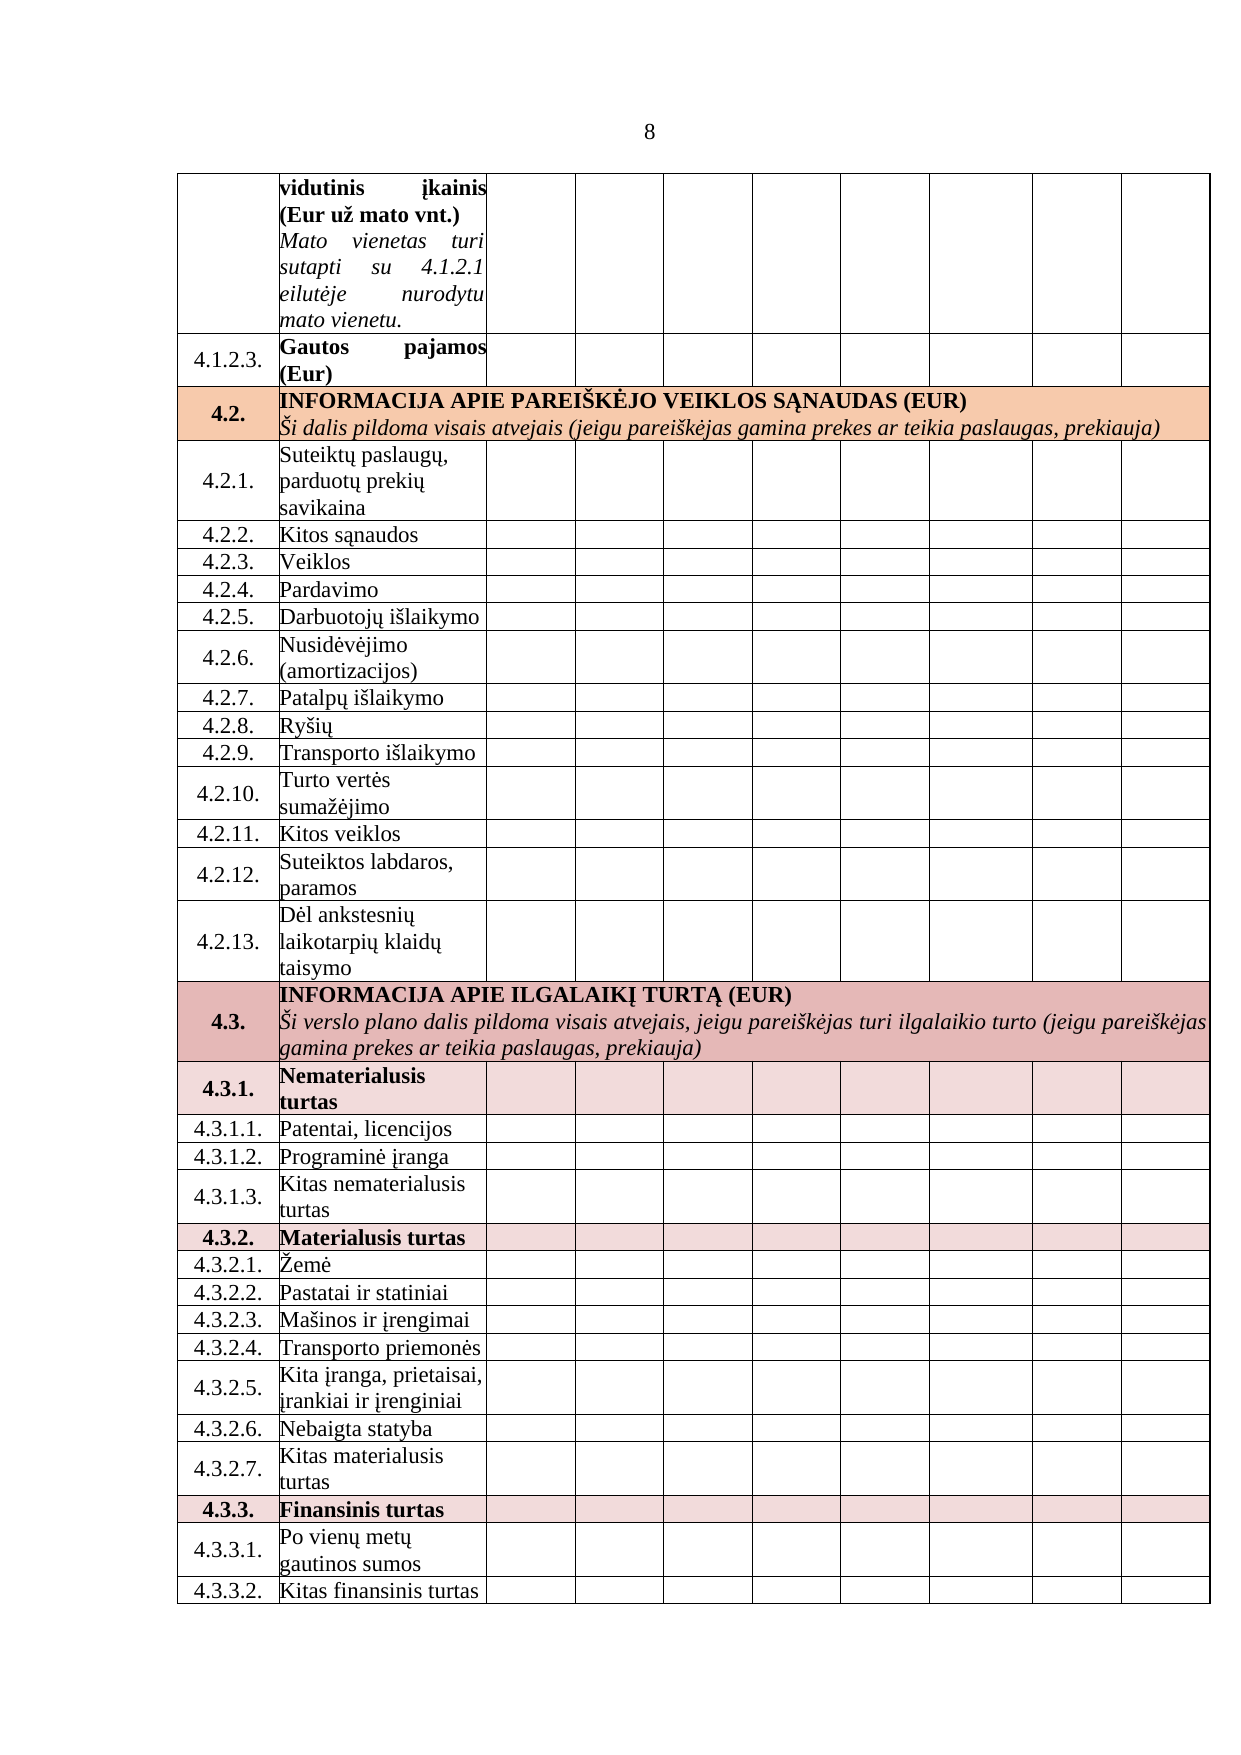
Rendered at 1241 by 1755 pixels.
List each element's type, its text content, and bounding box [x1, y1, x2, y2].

table_cell 4.3.1.3. [178, 1170, 279, 1223]
table_cell [1033, 1224, 1121, 1250]
table_cell [1122, 767, 1209, 819]
table_cell [753, 684, 840, 711]
table_cell [1033, 576, 1121, 602]
table_cell [1122, 334, 1209, 386]
table_cell [487, 739, 575, 766]
table_cell [753, 901, 840, 981]
table_cell [841, 712, 929, 738]
table_cell Ryšių [280, 712, 486, 738]
table_cell [1122, 1334, 1209, 1360]
table_cell Kitas nematerialusis turtas [280, 1170, 486, 1223]
table_cell [664, 334, 752, 386]
table_cell [576, 1496, 663, 1522]
table_cell [576, 901, 663, 981]
table_cell Kitas materialusis turtas [280, 1442, 486, 1495]
table_cell [487, 684, 575, 711]
table_cell [1122, 901, 1209, 981]
table_cell [841, 739, 929, 766]
table_cell [487, 1361, 575, 1414]
table_cell [664, 441, 752, 520]
table_cell Po vienų metų gautinos sumos [280, 1523, 486, 1576]
table_cell [753, 549, 840, 575]
table_cell [487, 1062, 575, 1114]
table_cell [1033, 1361, 1121, 1414]
table_cell Darbuotojų išlaikymo [280, 603, 486, 629]
table_cell [664, 767, 752, 819]
table_cell [753, 441, 840, 520]
table_cell [576, 712, 663, 738]
table_cell [1033, 631, 1121, 683]
table_cell [841, 1115, 929, 1142]
table_cell [1033, 334, 1121, 386]
table_cell [753, 739, 840, 766]
table_cell [664, 1306, 752, 1332]
table_cell vidutinis įkainis (Eur už mato vnt.) Mato vienetas turi sutapti su 4.1.2.1 eilutėje nurodytu mato vienetu. [280, 174, 486, 332]
table_cell [487, 1577, 575, 1603]
table_cell [930, 631, 1032, 683]
table_cell 4.2.11. [178, 820, 279, 847]
table_cell [576, 1306, 663, 1332]
table_cell [930, 1143, 1032, 1169]
table_cell 4.2.3. [178, 549, 279, 575]
table_cell 4.2. [178, 387, 279, 440]
table_cell [1122, 1442, 1209, 1495]
table_cell Kitos veiklos [280, 820, 486, 847]
table_cell [487, 1170, 575, 1223]
table_cell [487, 1224, 575, 1250]
table_cell [930, 1251, 1032, 1278]
table_cell [930, 820, 1032, 847]
table_cell Transporto išlaikymo [280, 739, 486, 766]
table_cell Suteiktų paslaugų, parduotų prekių savikaina [280, 441, 486, 520]
table_cell [841, 901, 929, 981]
table_cell [841, 521, 929, 547]
table_cell [487, 441, 575, 520]
table_cell [841, 1279, 929, 1305]
table_cell [487, 549, 575, 575]
table_cell 4.3.2.7. [178, 1442, 279, 1495]
table_cell [576, 549, 663, 575]
table_cell [930, 576, 1032, 602]
table_cell [487, 1279, 575, 1305]
table_cell [1033, 1577, 1121, 1603]
table_cell [841, 767, 929, 819]
table_cell [664, 576, 752, 602]
table_cell [664, 1334, 752, 1360]
table_cell [576, 820, 663, 847]
table_cell [576, 1415, 663, 1441]
table_cell [1033, 820, 1121, 847]
table_cell Turto vertės sumažėjimo [280, 767, 486, 819]
table_cell [576, 576, 663, 602]
table_cell 4.2.12. [178, 848, 279, 900]
table_cell Nusidėvėjimo (amortizacijos) [280, 631, 486, 683]
table_cell [664, 549, 752, 575]
table_cell [1122, 1577, 1209, 1603]
table_cell 4.3.2.2. [178, 1279, 279, 1305]
table_cell [664, 1415, 752, 1441]
table_cell [753, 1334, 840, 1360]
table_cell [930, 1442, 1032, 1495]
table_cell [576, 739, 663, 766]
table_cell Dėl ankstesnių laikotarpių klaidų taisymo [280, 901, 486, 981]
table_cell [1033, 1442, 1121, 1495]
table_cell [841, 848, 929, 900]
table_cell [1033, 1523, 1121, 1576]
table_cell [1033, 549, 1121, 575]
table_cell [753, 1062, 840, 1114]
table_cell 4.3.2. [178, 1224, 279, 1250]
table_cell [841, 1415, 929, 1441]
table_cell [753, 174, 840, 332]
table_cell [1033, 1062, 1121, 1114]
table_cell [841, 1361, 929, 1414]
table_cell [664, 820, 752, 847]
table_cell [487, 1442, 575, 1495]
table_cell Kitas finansinis turtas [280, 1577, 486, 1603]
table_cell 4.3.1. [178, 1062, 279, 1114]
table_cell [1122, 1251, 1209, 1278]
table_cell 4.3.2.3. [178, 1306, 279, 1332]
table_cell [576, 334, 663, 386]
table_cell [664, 521, 752, 547]
table_cell Žemė [280, 1251, 486, 1278]
table_cell [664, 1361, 752, 1414]
table_cell [753, 1577, 840, 1603]
table_cell Nematerialusis turtas [280, 1062, 486, 1114]
table_cell [487, 1115, 575, 1142]
table_cell [930, 1577, 1032, 1603]
table_cell 4.2.5. [178, 603, 279, 629]
table_cell Kita įranga, prietaisai, įrankiai ir įrenginiai [280, 1361, 486, 1414]
table_cell Pardavimo [280, 576, 486, 602]
table_cell [753, 1523, 840, 1576]
table_cell [576, 1170, 663, 1223]
table_cell [841, 1334, 929, 1360]
table_cell [664, 1224, 752, 1250]
table_cell [753, 1361, 840, 1414]
table_cell Transporto priemonės [280, 1334, 486, 1360]
table_cell [1033, 712, 1121, 738]
table_cell [664, 684, 752, 711]
table_cell [930, 521, 1032, 547]
table_cell [930, 174, 1032, 332]
table_cell [753, 1143, 840, 1169]
table_cell 4.2.2. [178, 521, 279, 547]
table_cell [576, 521, 663, 547]
table_cell INFORMACIJA APIE PAREIŠKĖJO VEIKLOS SĄNAUDAS (EUR) Ši dalis pildoma visais atvejais (jeigu pareiškėjas gamina prekes ar teikia paslaugas, prekiauja) [280, 387, 1209, 440]
table_cell [753, 1279, 840, 1305]
table_cell [576, 1523, 663, 1576]
table_cell 4.3. [178, 982, 279, 1061]
table_cell 4.3.1.1. [178, 1115, 279, 1142]
table_cell [487, 334, 575, 386]
table_cell [841, 1496, 929, 1522]
table_cell [1122, 1115, 1209, 1142]
table_cell [487, 820, 575, 847]
table_cell [664, 1442, 752, 1495]
table_cell Gautos pajamos (Eur) [280, 334, 486, 386]
table_cell [1122, 739, 1209, 766]
table_cell [487, 1415, 575, 1441]
table_cell [841, 1306, 929, 1332]
table_cell [664, 1577, 752, 1603]
table_cell [841, 174, 929, 332]
table_cell [487, 1334, 575, 1360]
table_cell [930, 1361, 1032, 1414]
table_cell 4.2.8. [178, 712, 279, 738]
table_cell [487, 848, 575, 900]
table_cell [664, 901, 752, 981]
table_cell [841, 576, 929, 602]
table_cell Programinė įranga [280, 1143, 486, 1169]
table_cell [1033, 521, 1121, 547]
table_cell [576, 1334, 663, 1360]
table_cell [664, 739, 752, 766]
table_cell [576, 1361, 663, 1414]
table_cell [930, 1062, 1032, 1114]
table_cell [664, 603, 752, 629]
table_cell [1033, 767, 1121, 819]
table_cell Mašinos ir įrengimai [280, 1306, 486, 1332]
table_cell [841, 1062, 929, 1114]
table_cell [753, 767, 840, 819]
table_cell [576, 174, 663, 332]
table_cell [841, 1577, 929, 1603]
table_cell 4.2.9. [178, 739, 279, 766]
table_cell [753, 603, 840, 629]
table_cell [753, 1306, 840, 1332]
table_cell [1122, 1279, 1209, 1305]
table_cell [930, 334, 1032, 386]
table_cell [487, 174, 575, 332]
table_cell [930, 901, 1032, 981]
table_cell [753, 1170, 840, 1223]
table_cell [576, 1062, 663, 1114]
table_cell [178, 174, 279, 332]
table_cell [1122, 1496, 1209, 1522]
table_cell [1122, 820, 1209, 847]
table_cell [1033, 1334, 1121, 1360]
table_cell 4.2.7. [178, 684, 279, 711]
table_cell [753, 1415, 840, 1441]
table_cell [1122, 549, 1209, 575]
table_cell 4.3.2.1. [178, 1251, 279, 1278]
table_cell [841, 441, 929, 520]
table_cell [1033, 1170, 1121, 1223]
table_cell [664, 631, 752, 683]
table_cell 4.2.4. [178, 576, 279, 602]
table_cell [576, 767, 663, 819]
table_cell 4.1.2.3. [178, 334, 279, 386]
table_cell Kitos sąnaudos [280, 521, 486, 547]
table_cell [930, 1115, 1032, 1142]
table_cell [576, 1224, 663, 1250]
table_cell [841, 1442, 929, 1495]
table_cell [1122, 1170, 1209, 1223]
table_cell [664, 1115, 752, 1142]
table_cell [576, 1251, 663, 1278]
table_cell [930, 848, 1032, 900]
table_cell [487, 901, 575, 981]
table_cell [487, 1306, 575, 1332]
table_cell [753, 1442, 840, 1495]
table_cell [753, 521, 840, 547]
table_cell Suteiktos labdaros, paramos [280, 848, 486, 900]
table_cell 4.2.10. [178, 767, 279, 819]
table_cell [753, 712, 840, 738]
table_cell 4.2.13. [178, 901, 279, 981]
table_cell [1033, 684, 1121, 711]
table_cell 4.3.2.6. [178, 1415, 279, 1441]
table_cell [753, 848, 840, 900]
table_cell [1122, 521, 1209, 547]
table_cell [930, 1306, 1032, 1332]
table_cell [1122, 712, 1209, 738]
table_cell [1122, 631, 1209, 683]
table_cell INFORMACIJA APIE ILGALAIKĮ TURTĄ (EUR) Ši verslo plano dalis pildoma visais atvejais, jeigu pareiškėjas turi ilgalaikio turto (jeigu pareiškėjas gamina prekes ar teikia paslaugas, prekiauja) [280, 982, 1209, 1061]
table_cell [753, 1496, 840, 1522]
table_cell [1033, 848, 1121, 900]
table_cell [1122, 684, 1209, 711]
table_cell [1122, 1062, 1209, 1114]
table_cell Patentai, licencijos [280, 1115, 486, 1142]
table_cell [1033, 1115, 1121, 1142]
table_cell Veiklos [280, 549, 486, 575]
table_cell [1122, 1143, 1209, 1169]
table_cell [930, 549, 1032, 575]
table_cell [576, 1143, 663, 1169]
table_cell 4.3.2.4. [178, 1334, 279, 1360]
table_cell [1033, 739, 1121, 766]
table_cell [664, 848, 752, 900]
table_cell 4.3.2.5. [178, 1361, 279, 1414]
table_cell [664, 1251, 752, 1278]
table_cell [841, 1251, 929, 1278]
table_cell [841, 1170, 929, 1223]
table_cell [1033, 441, 1121, 520]
table_cell [1122, 576, 1209, 602]
table_cell [753, 334, 840, 386]
table_cell [1122, 1523, 1209, 1576]
table_cell [1122, 603, 1209, 629]
table_cell Materialusis turtas [280, 1224, 486, 1250]
table_cell [576, 684, 663, 711]
table_cell [841, 820, 929, 847]
table_cell 4.3.3.2. [178, 1577, 279, 1603]
table_cell [753, 1251, 840, 1278]
table_cell [1033, 1279, 1121, 1305]
table_cell [841, 631, 929, 683]
table_cell [487, 1523, 575, 1576]
table_cell Nebaigta statyba [280, 1415, 486, 1441]
table_cell [1122, 441, 1209, 520]
table_cell [930, 739, 1032, 766]
table_cell [930, 441, 1032, 520]
table_cell [841, 1523, 929, 1576]
table_cell [487, 767, 575, 819]
table_cell [1122, 1361, 1209, 1414]
table_cell [930, 1523, 1032, 1576]
table_cell [1033, 1415, 1121, 1441]
table_cell [930, 1170, 1032, 1223]
table_cell [576, 631, 663, 683]
table_cell Finansinis turtas [280, 1496, 486, 1522]
table_cell [930, 767, 1032, 819]
table_cell [841, 1143, 929, 1169]
table_cell [487, 631, 575, 683]
table_cell [576, 441, 663, 520]
table_cell [487, 576, 575, 602]
table_cell Patalpų išlaikymo [280, 684, 486, 711]
table_cell [841, 684, 929, 711]
table_cell [576, 1115, 663, 1142]
table_cell [1033, 901, 1121, 981]
table_cell 4.2.6. [178, 631, 279, 683]
table_cell [664, 1062, 752, 1114]
table_cell [1122, 1224, 1209, 1250]
table_cell [1122, 848, 1209, 900]
table_cell [576, 1577, 663, 1603]
table_cell [487, 603, 575, 629]
table_cell [1033, 603, 1121, 629]
table_cell [930, 1279, 1032, 1305]
table_cell [753, 631, 840, 683]
table_cell [1033, 174, 1121, 332]
table_cell [1122, 174, 1209, 332]
table_cell [576, 1442, 663, 1495]
table_cell [576, 603, 663, 629]
table_cell [1033, 1306, 1121, 1332]
table_cell [664, 1523, 752, 1576]
table_cell [487, 521, 575, 547]
table_cell [930, 712, 1032, 738]
table_cell [753, 1115, 840, 1142]
table_cell [753, 820, 840, 847]
table_cell [930, 684, 1032, 711]
table_cell [1033, 1251, 1121, 1278]
table_cell 4.3.3. [178, 1496, 279, 1522]
table_cell [841, 1224, 929, 1250]
table_cell [930, 603, 1032, 629]
table_cell [841, 334, 929, 386]
table_cell 4.2.1. [178, 441, 279, 520]
table_cell [930, 1334, 1032, 1360]
table_cell [664, 1496, 752, 1522]
table_cell [841, 549, 929, 575]
table_cell 4.3.1.2. [178, 1143, 279, 1169]
table_cell Pastatai ir statiniai [280, 1279, 486, 1305]
table_cell [487, 712, 575, 738]
table_cell [664, 1279, 752, 1305]
table_cell [487, 1143, 575, 1169]
table_cell [1122, 1306, 1209, 1332]
table_cell [576, 1279, 663, 1305]
table_cell [753, 576, 840, 602]
table_cell [1033, 1496, 1121, 1522]
table_cell [664, 1170, 752, 1223]
table_cell [841, 603, 929, 629]
table_cell [664, 712, 752, 738]
table_cell [930, 1496, 1032, 1522]
table_cell [1033, 1143, 1121, 1169]
table_cell [487, 1251, 575, 1278]
table_cell [1122, 1415, 1209, 1441]
table_cell 4.3.3.1. [178, 1523, 279, 1576]
table_cell [576, 848, 663, 900]
table_cell [930, 1415, 1032, 1441]
table_cell [930, 1224, 1032, 1250]
table_cell [487, 1496, 575, 1522]
table_cell [753, 1224, 840, 1250]
table_cell [664, 174, 752, 332]
table_cell [664, 1143, 752, 1169]
